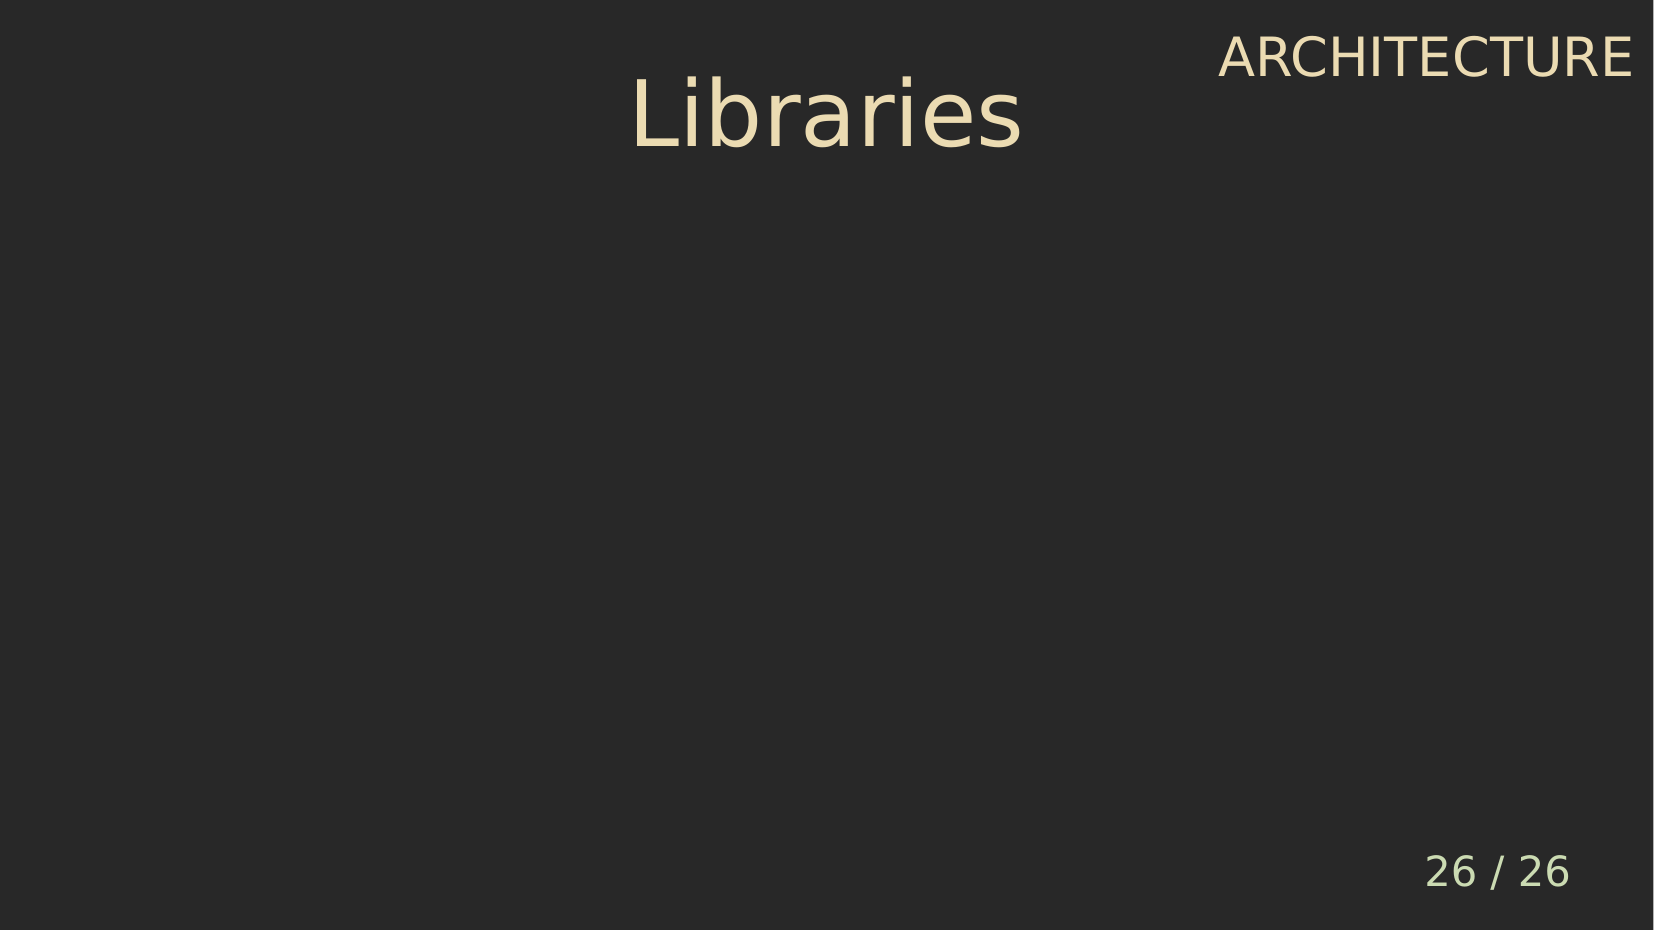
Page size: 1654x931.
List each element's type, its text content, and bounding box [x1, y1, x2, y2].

title Libraries [82, 37, 1571, 193]
text_box ARCHITECTURE [1200, 18, 1651, 97]
